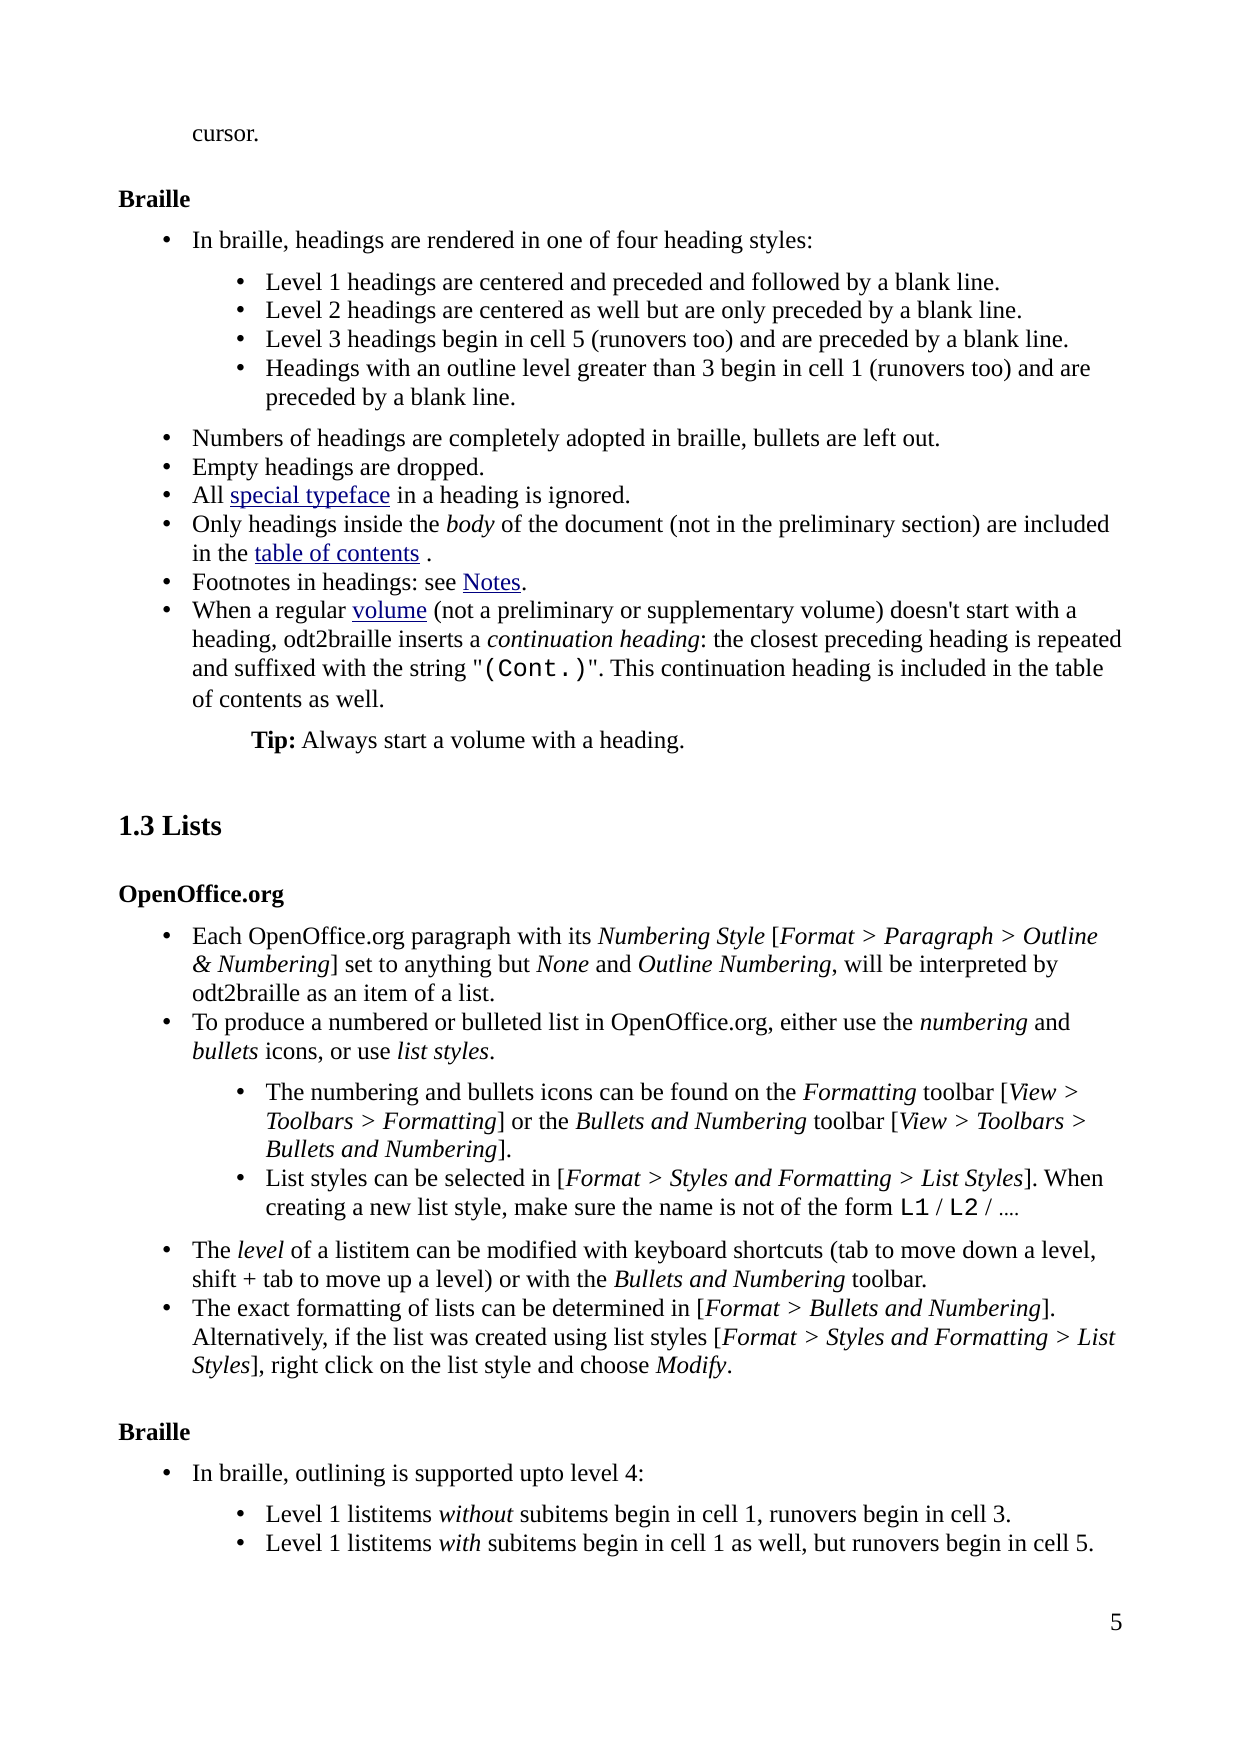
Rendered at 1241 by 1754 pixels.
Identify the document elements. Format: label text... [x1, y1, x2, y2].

list The numbering and bullets icons can be found on the Formatting toolbar [View > Toolbars > Formatting] or the Bullets and Numbering toolbar [View > Toolbars > Bullets and Numbering]. [236, 1077, 1122, 1163]
list Level 3 headings begin in cell 5 (runovers too) and are preceded by a blank line. [236, 324, 1122, 353]
list Footnotes in headings: see Notes. [162, 567, 1122, 596]
list In braille, outlining is supported upto level 4: [162, 1458, 1122, 1487]
subtitle 1.3 Lists [118, 808, 1122, 842]
list Level 2 headings are centered as well but are only preceded by a blank line. [236, 296, 1122, 324]
subtitle Braille [118, 184, 1122, 213]
list Level 1 listitems with subitems begin in cell 1 as well, but runovers begin in cell 5. [236, 1528, 1122, 1557]
list Each OpenOffice.org paragraph with its Numbering Style [Format > Paragraph > Outline & Numbering] set to anything but None and Outline Numbering, will be interpreted by odt2braille as an item of a list. [162, 921, 1122, 1007]
list The exact formatting of lists can be determined in [Format > Bullets and Numbering]. Alternatively, if the list was created using list styles [Format > Styles and Formatting > List Styles], right click on the list style and choose Modify. [162, 1293, 1122, 1379]
list All special typeface in a heading is ignored. [162, 481, 1122, 509]
list When a regular volume (not a preliminary or supplementary volume) doesn't start with a heading, odt2braille inserts a continuation heading: the closest preceding heading is repeated and suffixed with the string "(Cont.)". This continuation heading is included in the table of contents as well. [162, 596, 1122, 713]
subtitle Braille [118, 1417, 1122, 1445]
list Headings with an outline level greater than 3 begin in cell 1 (runovers too) and are preceded by a blank line. [236, 353, 1122, 411]
list In braille, headings are rendered in one of four heading styles: [162, 226, 1122, 254]
list cursor. [162, 118, 1122, 147]
list Empty headings are dropped. [162, 452, 1122, 481]
list Level 1 listitems without subitems begin in cell 1, runovers begin in cell 3. [236, 1499, 1122, 1528]
list Tip: Always start a volume with a heading. [221, 725, 1063, 754]
subtitle OpenOffice.org [118, 879, 1122, 908]
list Only headings inside the body of the document (not in the preliminary section) are included in the table of contents . [162, 509, 1122, 567]
list Level 1 headings are centered and preceded and followed by a blank line. [236, 267, 1122, 296]
list Numbers of headings are completely adopted in braille, bullets are left out. [162, 423, 1122, 452]
list To produce a numbered or bulleted list in OpenOffice.org, either use the numbering and bullets icons, or use list styles. [162, 1007, 1122, 1064]
list The level of a listitem can be modified with keyboard shortcuts (tab to move down a level, shift + tab to move up a level) or with the Bullets and Numbering toolbar. [162, 1235, 1122, 1293]
list List styles can be selected in [Format > Styles and Formatting > List Styles]. When creating a new list style, make sure the name is not of the form L1 / L2 / .... [236, 1163, 1122, 1223]
